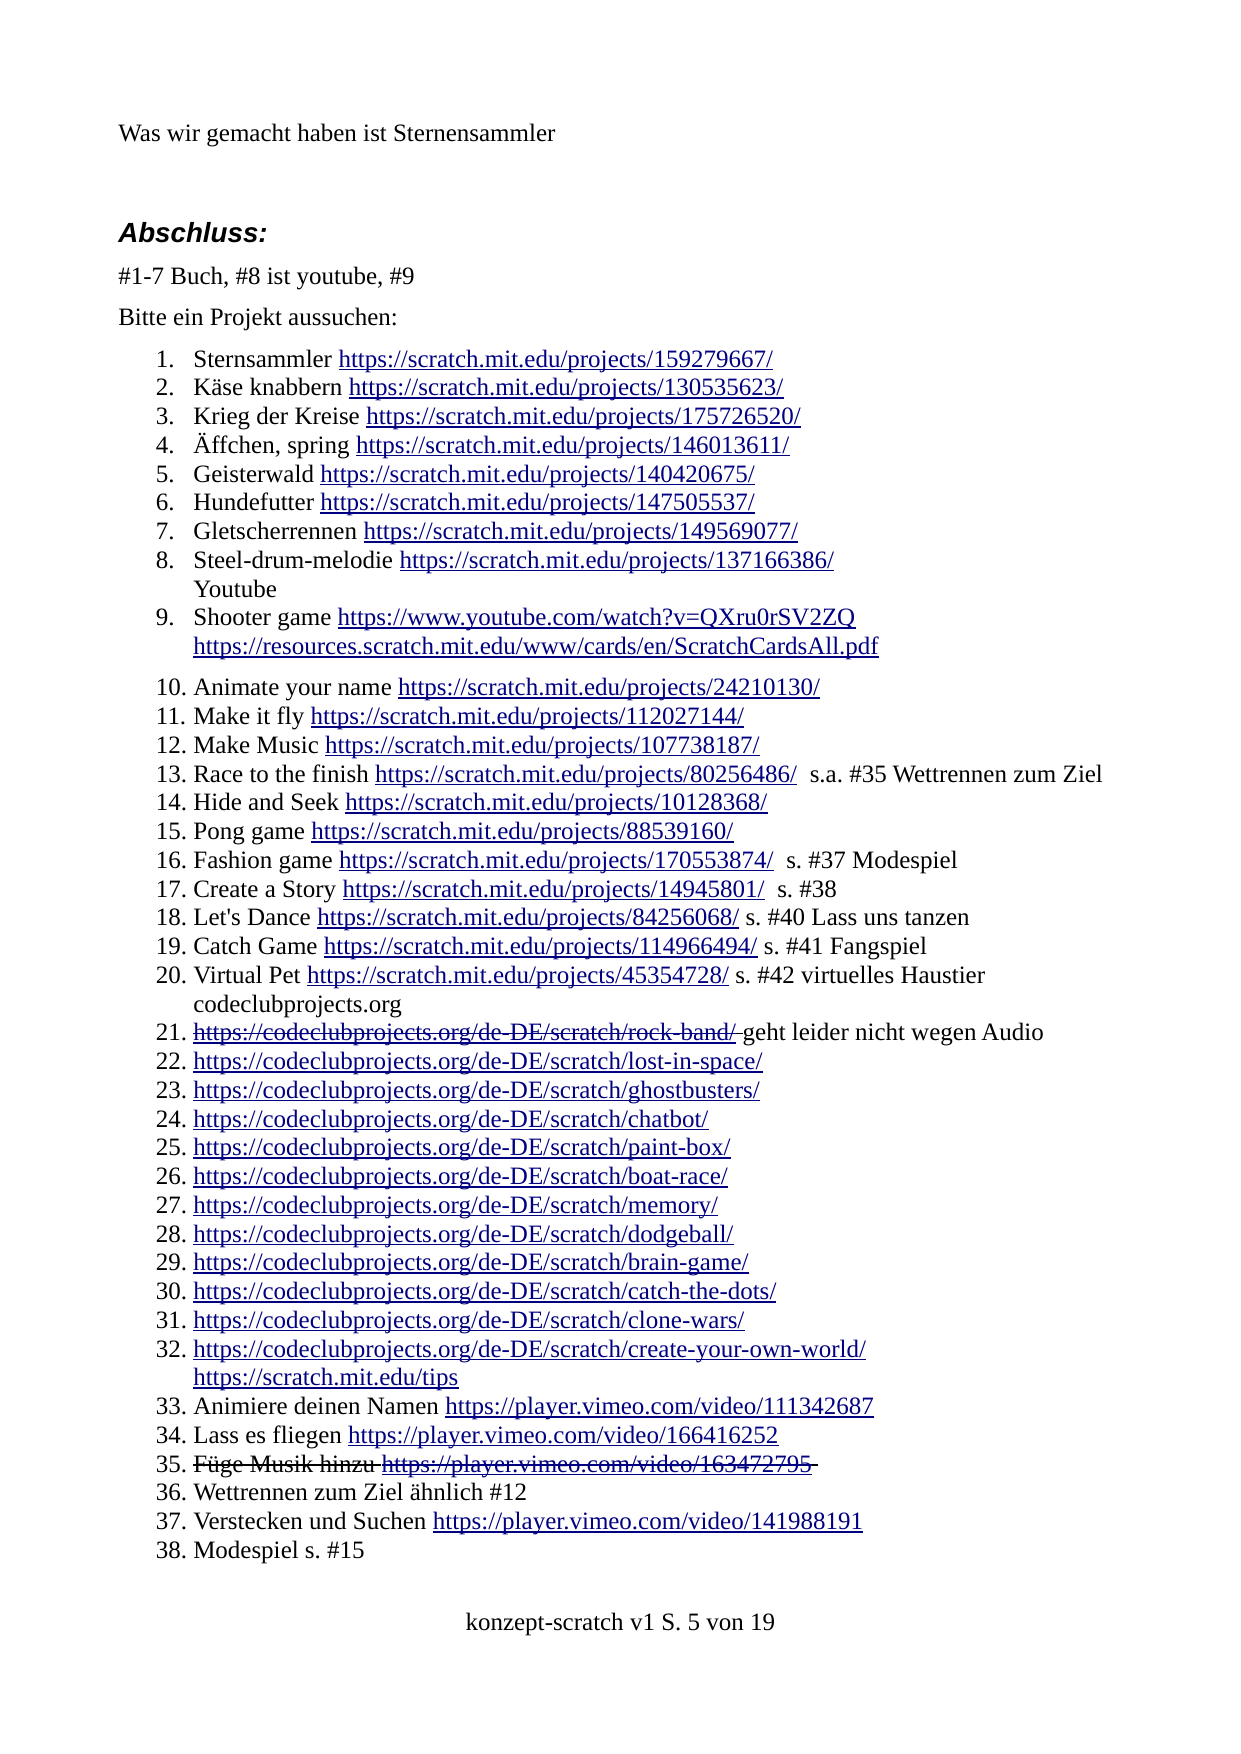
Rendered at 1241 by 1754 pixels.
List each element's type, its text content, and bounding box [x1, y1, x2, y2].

list https://codeclubprojects.org/de-DE/scratch/catch-the-dots/ [156, 1276, 1122, 1305]
list Füge Musik hinzu https://player.vimeo.com/video/163472795 [156, 1449, 1122, 1477]
list https://codeclubprojects.org/de-DE/scratch/clone-wars/ [156, 1305, 1122, 1334]
list https://codeclubprojects.org/de-DE/scratch/lost-in-space/ [156, 1046, 1122, 1075]
list https://codeclubprojects.org/de-DE/scratch/boat-race/ [156, 1161, 1122, 1190]
list Virtual Pet https://scratch.mit.edu/projects/45354728/ s. #42 virtuelles Haustier [156, 960, 1122, 989]
list https://codeclubprojects.org/de-DE/scratch/brain-game/ [156, 1247, 1122, 1276]
list Verstecken und Suchen https://player.vimeo.com/video/141988191 [156, 1506, 1122, 1535]
list Make it fly https://scratch.mit.edu/projects/112027144/ [156, 701, 1122, 730]
list Fashion game https://scratch.mit.edu/projects/170553874/ s. #37 Modespiel [156, 845, 1122, 874]
list https://codeclubprojects.org/de-DE/scratch/dodgeball/ [156, 1219, 1122, 1247]
list Shooter game https://www.youtube.com/watch?v=QXru0rSV2ZQ [156, 602, 1122, 631]
list Sternsammler https://scratch.mit.edu/projects/159279667/ [156, 344, 1122, 372]
list Hide and Seek https://scratch.mit.edu/projects/10128368/ [156, 787, 1122, 816]
list Pong game https://scratch.mit.edu/projects/88539160/ [156, 816, 1122, 845]
subtitle Abschluss: [118, 217, 1122, 249]
list Lass es fliegen https://player.vimeo.com/video/166416252 [156, 1420, 1122, 1449]
list Catch Game https://scratch.mit.edu/projects/114966494/ s. #41 Fangspiel [156, 931, 1122, 960]
list Animiere deinen Namen https://player.vimeo.com/video/111342687 [156, 1391, 1122, 1420]
list Käse knabbern https://scratch.mit.edu/projects/130535623/ [156, 372, 1122, 401]
list Race to the finish https://scratch.mit.edu/projects/80256486/ s.a. #35 Wettrennen zum Ziel [156, 759, 1122, 787]
list Modespiel s. #15 [156, 1535, 1122, 1564]
list https://scratch.mit.edu/tips [156, 1362, 1122, 1391]
list Youtube [156, 574, 1122, 602]
list Let's Dance https://scratch.mit.edu/projects/84256068/ s. #40 Lass uns tanzen [156, 902, 1122, 931]
list Hundefutter https://scratch.mit.edu/projects/147505537/ [156, 487, 1122, 516]
list https://codeclubprojects.org/de-DE/scratch/ghostbusters/ [156, 1075, 1122, 1104]
list Create a Story https://scratch.mit.edu/projects/14945801/ s. #38 [156, 874, 1122, 902]
list codeclubprojects.org [156, 989, 1122, 1017]
text #1-7 Buch, #8 ist youtube, #9 [118, 261, 1122, 290]
list Krieg der Kreise https://scratch.mit.edu/projects/175726520/ [156, 401, 1122, 430]
list Äffchen, spring https://scratch.mit.edu/projects/146013611/ [156, 430, 1122, 459]
list Make Music https://scratch.mit.edu/projects/107738187/ [156, 730, 1122, 759]
list https://codeclubprojects.org/de-DE/scratch/chatbot/ [156, 1104, 1122, 1132]
list https://codeclubprojects.org/de-DE/scratch/memory/ [156, 1190, 1122, 1219]
list Geisterwald https://scratch.mit.edu/projects/140420675/ [156, 459, 1122, 487]
list Wettrennen zum Ziel ähnlich #12 [156, 1477, 1122, 1506]
list https://resources.scratch.mit.edu/www/cards/en/ScratchCardsAll.pdf [156, 631, 1122, 660]
list Gletscherrennen https://scratch.mit.edu/projects/149569077/ [156, 516, 1122, 545]
text Was wir gemacht haben ist Sternensammler [118, 118, 1122, 147]
list Steel-drum-melodie https://scratch.mit.edu/projects/137166386/ [156, 545, 1122, 574]
list https://codeclubprojects.org/de-DE/scratch/rock-band/ geht leider nicht wegen Audio [156, 1017, 1122, 1046]
text Bitte ein Projekt aussuchen: [118, 302, 1122, 331]
list https://codeclubprojects.org/de-DE/scratch/create-your-own-world/ [156, 1334, 1122, 1362]
list https://codeclubprojects.org/de-DE/scratch/paint-box/ [156, 1132, 1122, 1161]
list Animate your name https://scratch.mit.edu/projects/24210130/ [156, 672, 1122, 701]
